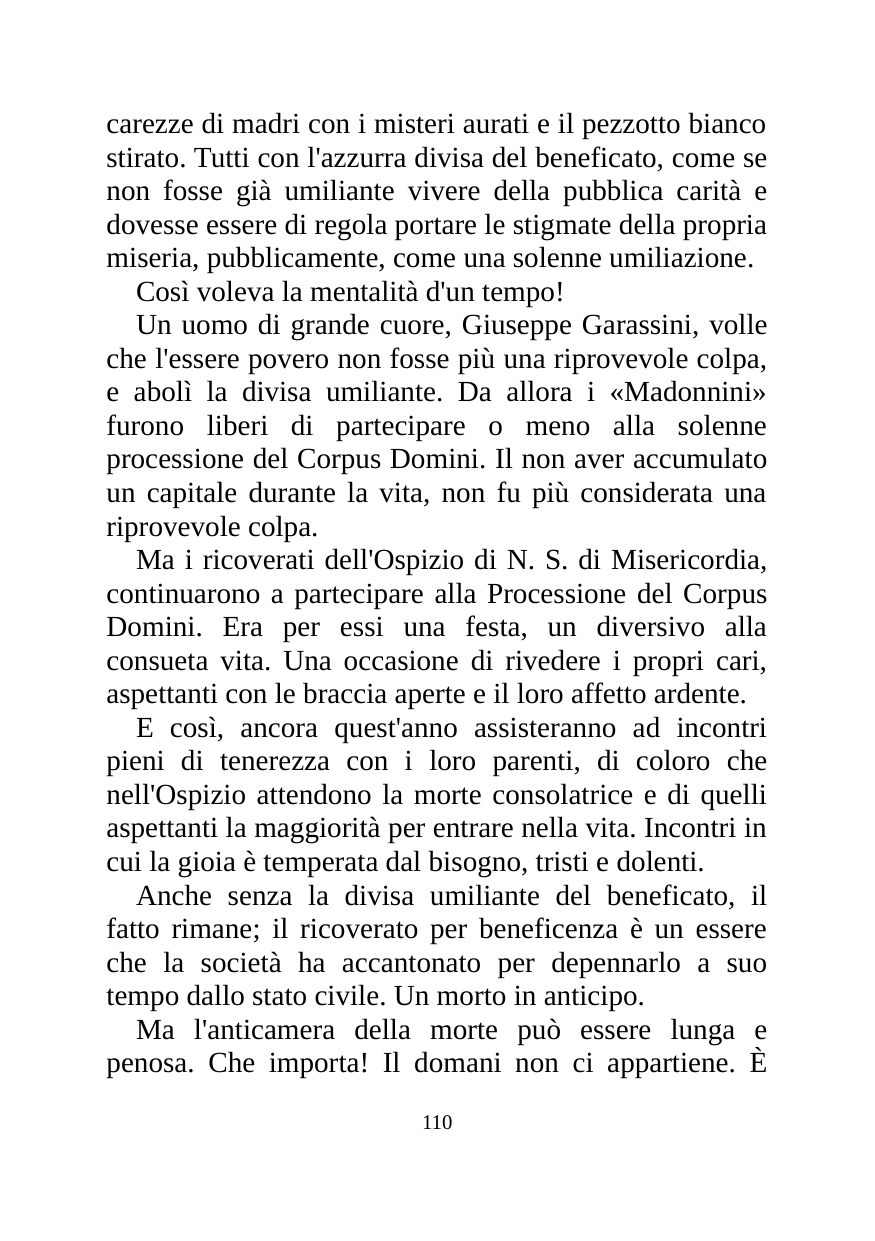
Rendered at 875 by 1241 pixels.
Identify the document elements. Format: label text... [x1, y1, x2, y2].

text Così voleva la mentalità d'un tempo! [106, 274, 768, 307]
text Un uomo di grande cuore, Giuseppe Garassini, volle che l'essere povero non fosse più una riprovevole colpa, e abolì la divisa umiliante. Da allora i «Madonnini» furono liberi di partecipare o meno alla solenne processione del Corpus Domini. Il non aver accumulato un capitale durante la vita, non fu più considerata una riprovevole colpa. [106, 307, 768, 542]
text Ma i ricoverati dell'Ospizio di N. S. di Misericordia, continuarono a partecipare alla Processione del Corpus Domini. Era per essi una festa, un diversivo alla consueta vita. Una occasione di rivedere i propri cari, aspettanti con le braccia aperte e il loro affetto ardente. [106, 542, 768, 710]
text carezze di madri con i misteri aurati e il pezzotto bianco stirato. Tutti con l'azzurra divisa del beneficato, come se non fosse già umiliante vivere della pubblica carità e dovesse essere di regola portare le stigmate della propria miseria, pubblicamente, come una solenne umiliazione. [106, 106, 768, 274]
text Ma l'anticamera della morte può essere lunga e penosa. Che importa! Il domani non ci appartiene. È [106, 1012, 768, 1079]
text Anche senza la divisa umiliante del beneficato, il fatto rimane; il ricoverato per beneficenza è un essere che la società ha accantonato per depennarlo a suo tempo dallo stato civile. Un morto in anticipo. [106, 878, 768, 1012]
text E così, ancora quest'anno assisteranno ad incontri pieni di tenerezza con i loro parenti, di coloro che nell'Ospizio attendono la morte consolatrice e di quelli aspettanti la maggiorità per entrare nella vita. Incontri in cui la gioia è temperata dal bisogno, tristi e dolenti. [106, 710, 768, 878]
